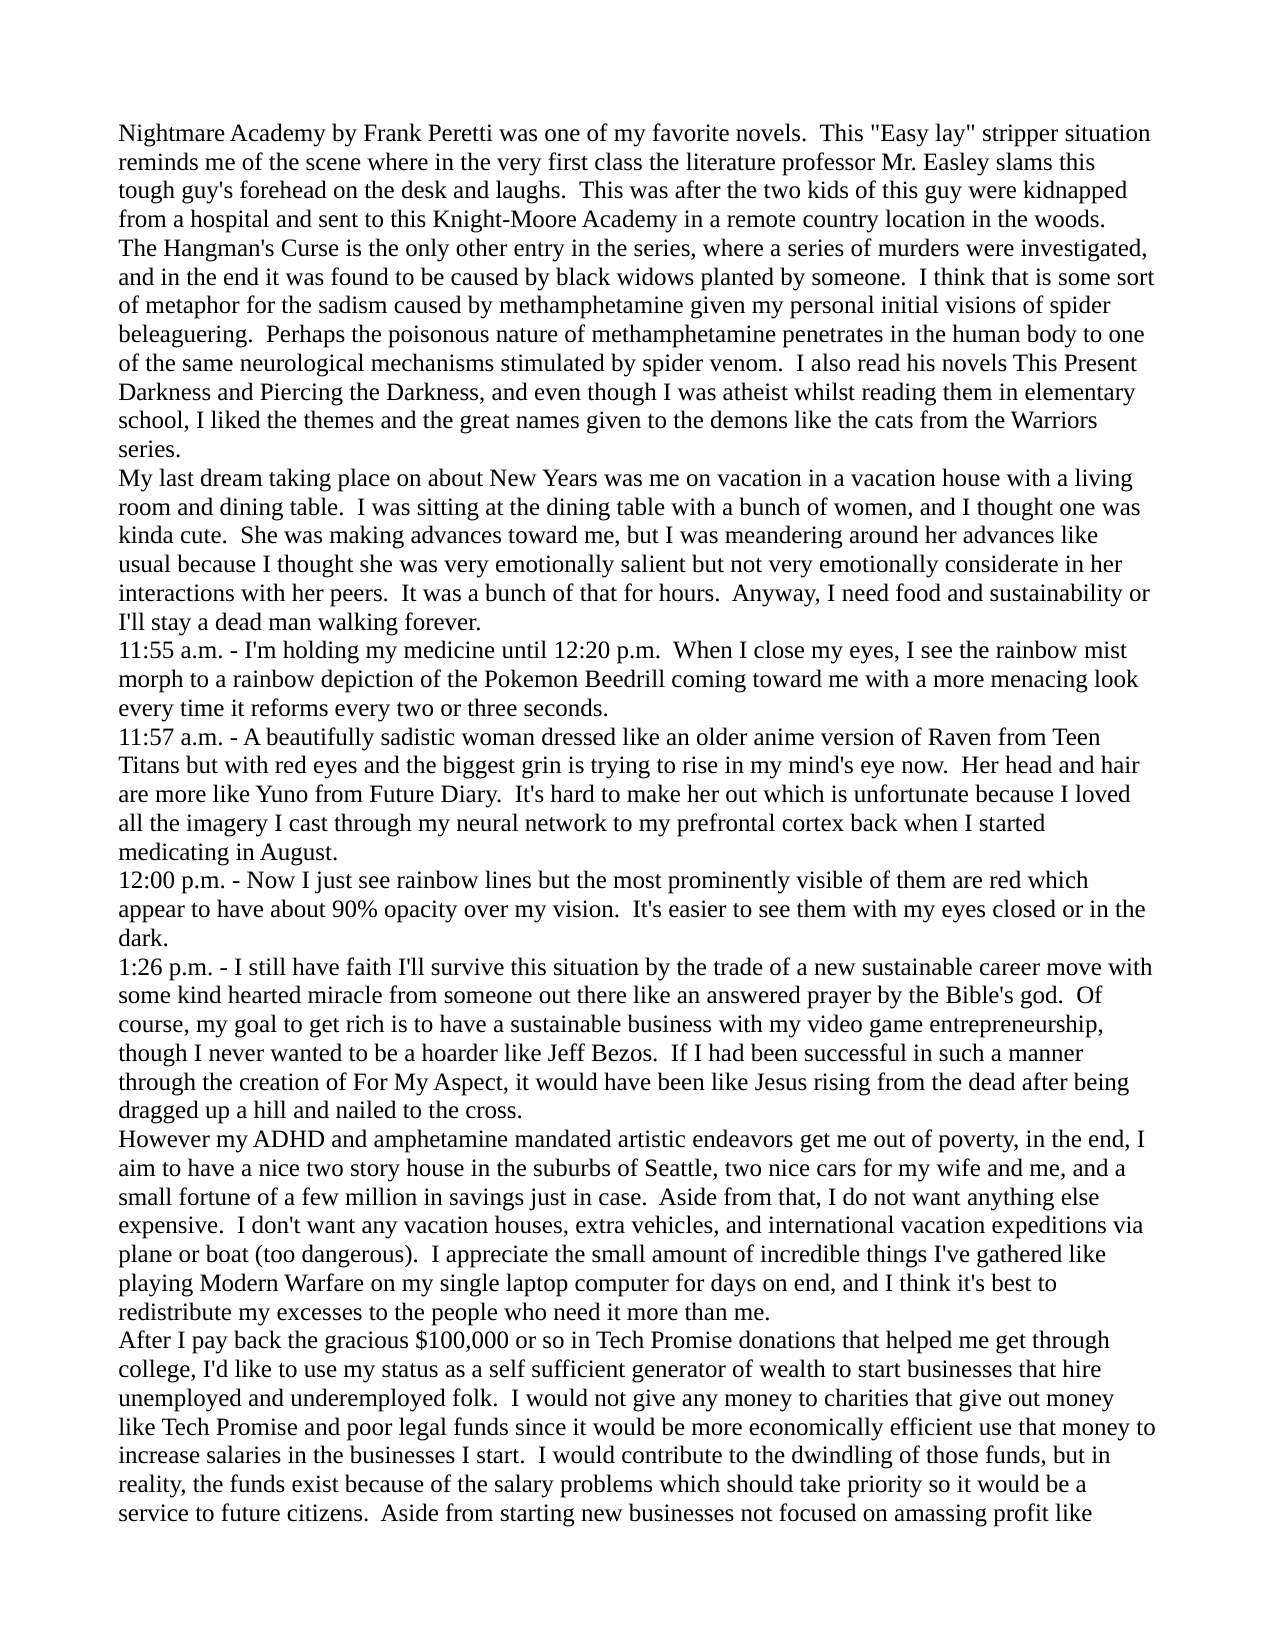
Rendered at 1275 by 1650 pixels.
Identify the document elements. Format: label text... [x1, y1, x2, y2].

text However my ADHD and amphetamine mandated artistic endeavors get me out of poverty, in the end, I aim to have a nice two story house in the suburbs of Seattle, two nice cars for my wife and me, and a small fortune of a few million in savings just in case. Aside from that, I do not want anything else expensive. I don't want any vacation houses, extra vehicles, and international vacation expeditions via plane or boat (too dangerous). I appreciate the small amount of incredible things I've gathered like playing Modern Warfare on my single laptop computer for days on end, and I think it's best to redistribute my excesses to the people who need it more than me. [118, 1124, 1157, 1326]
text Nightmare Academy by Frank Peretti was one of my favorite novels. This "Easy lay" stripper situation reminds me of the scene where in the very first class the literature professor Mr. Easley slams this tough guy's forehead on the desk and laughs. This was after the two kids of this guy were kidnapped from a hospital and sent to this Knight-Moore Academy in a remote country location in the woods. The Hangman's Curse is the only other entry in the series, where a series of murders were investigated, and in the end it was found to be caused by black widows planted by someone. I think that is some sort of metaphor for the sadism caused by methamphetamine given my personal initial visions of spider beleaguering. Perhaps the poisonous nature of methamphetamine penetrates in the human body to one of the same neurological mechanisms stimulated by spider venom. I also read his novels This Present Darkness and Piercing the Darkness, and even though I was atheist whilst reading them in elementary school, I liked the themes and the great names given to the demons like the cats from the Warriors series. [118, 118, 1157, 463]
text After I pay back the gracious $100,000 or so in Tech Promise donations that helped me get through college, I'd like to use my status as a self sufficient generator of wealth to start businesses that hire unemployed and underemployed folk. I would not give any money to charities that give out money like Tech Promise and poor legal funds since it would be more economically efficient use that money to increase salaries in the businesses I start. I would contribute to the dwindling of those funds, but in reality, the funds exist because of the salary problems which should take priority so it would be a service to future citizens. Aside from starting new businesses not focused on amassing profit like [118, 1326, 1157, 1527]
text 1:26 p.m. - I still have faith I'll survive this situation by the trade of a new sustainable career move with some kind hearted miracle from someone out there like an answered prayer by the Bible's god. Of course, my goal to get rich is to have a sustainable business with my video game entrepreneurship, though I never wanted to be a hoarder like Jeff Bezos. If I had been successful in such a manner through the creation of For My Aspect, it would have been like Jesus rising from the dead after being dragged up a hill and nailed to the cross. [118, 952, 1157, 1124]
text 12:00 p.m. - Now I just see rainbow lines but the most prominently visible of them are red which appear to have about 90% opacity over my vision. It's easier to see them with my eyes closed or in the dark. [118, 866, 1157, 952]
text 11:57 a.m. - A beautifully sadistic woman dressed like an older anime version of Raven from Teen Titans but with red eyes and the biggest grin is trying to rise in my mind's eye now. Her head and hair are more like Yuno from Future Diary. It's hard to make her out which is unfortunate because I loved all the imagery I cast through my neural network to my prefrontal cortex back when I started medicating in August. [118, 722, 1157, 866]
text My last dream taking place on about New Years was me on vacation in a vacation house with a living room and dining table. I was sitting at the dining table with a bunch of women, and I thought one was kinda cute. She was making advances toward me, but I was meandering around her advances like usual because I thought she was very emotionally salient but not very emotionally considerate in her interactions with her peers. It was a bunch of that for hours. Anyway, I need food and sustainability or I'll stay a dead man walking forever. [118, 463, 1157, 636]
text 11:55 a.m. - I'm holding my medicine until 12:20 p.m. When I close my eyes, I see the rainbow mist morph to a rainbow depiction of the Pokemon Beedrill coming toward me with a more menacing look every time it reforms every two or three seconds. [118, 636, 1157, 722]
